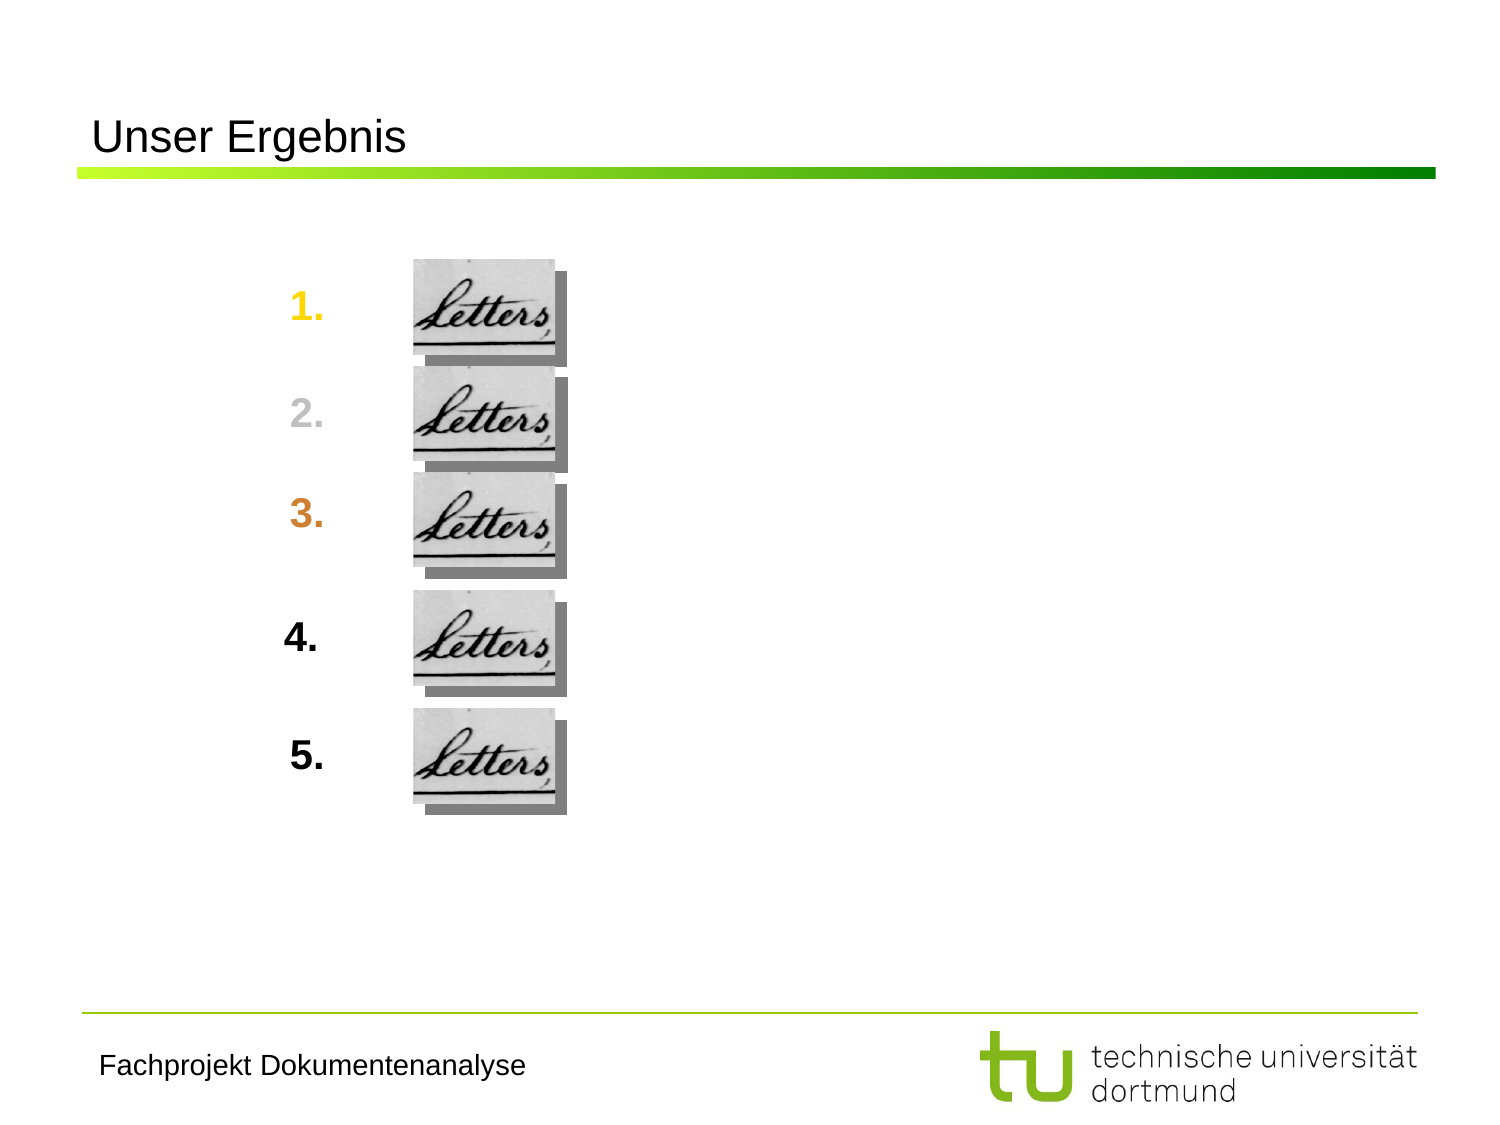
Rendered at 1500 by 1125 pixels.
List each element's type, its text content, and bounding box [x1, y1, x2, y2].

text_box 1. [200, 271, 414, 337]
picture [980, 1031, 1418, 1111]
text_box 3. [200, 478, 414, 544]
picture [413, 366, 556, 461]
text_box 5. [200, 720, 414, 786]
picture [413, 472, 556, 567]
text_box 2. [200, 377, 414, 478]
text_box 4. [194, 602, 408, 668]
title Unser Ergebnis [76, 7, 1418, 170]
picture [413, 259, 556, 355]
picture [413, 708, 556, 804]
picture [413, 590, 556, 686]
